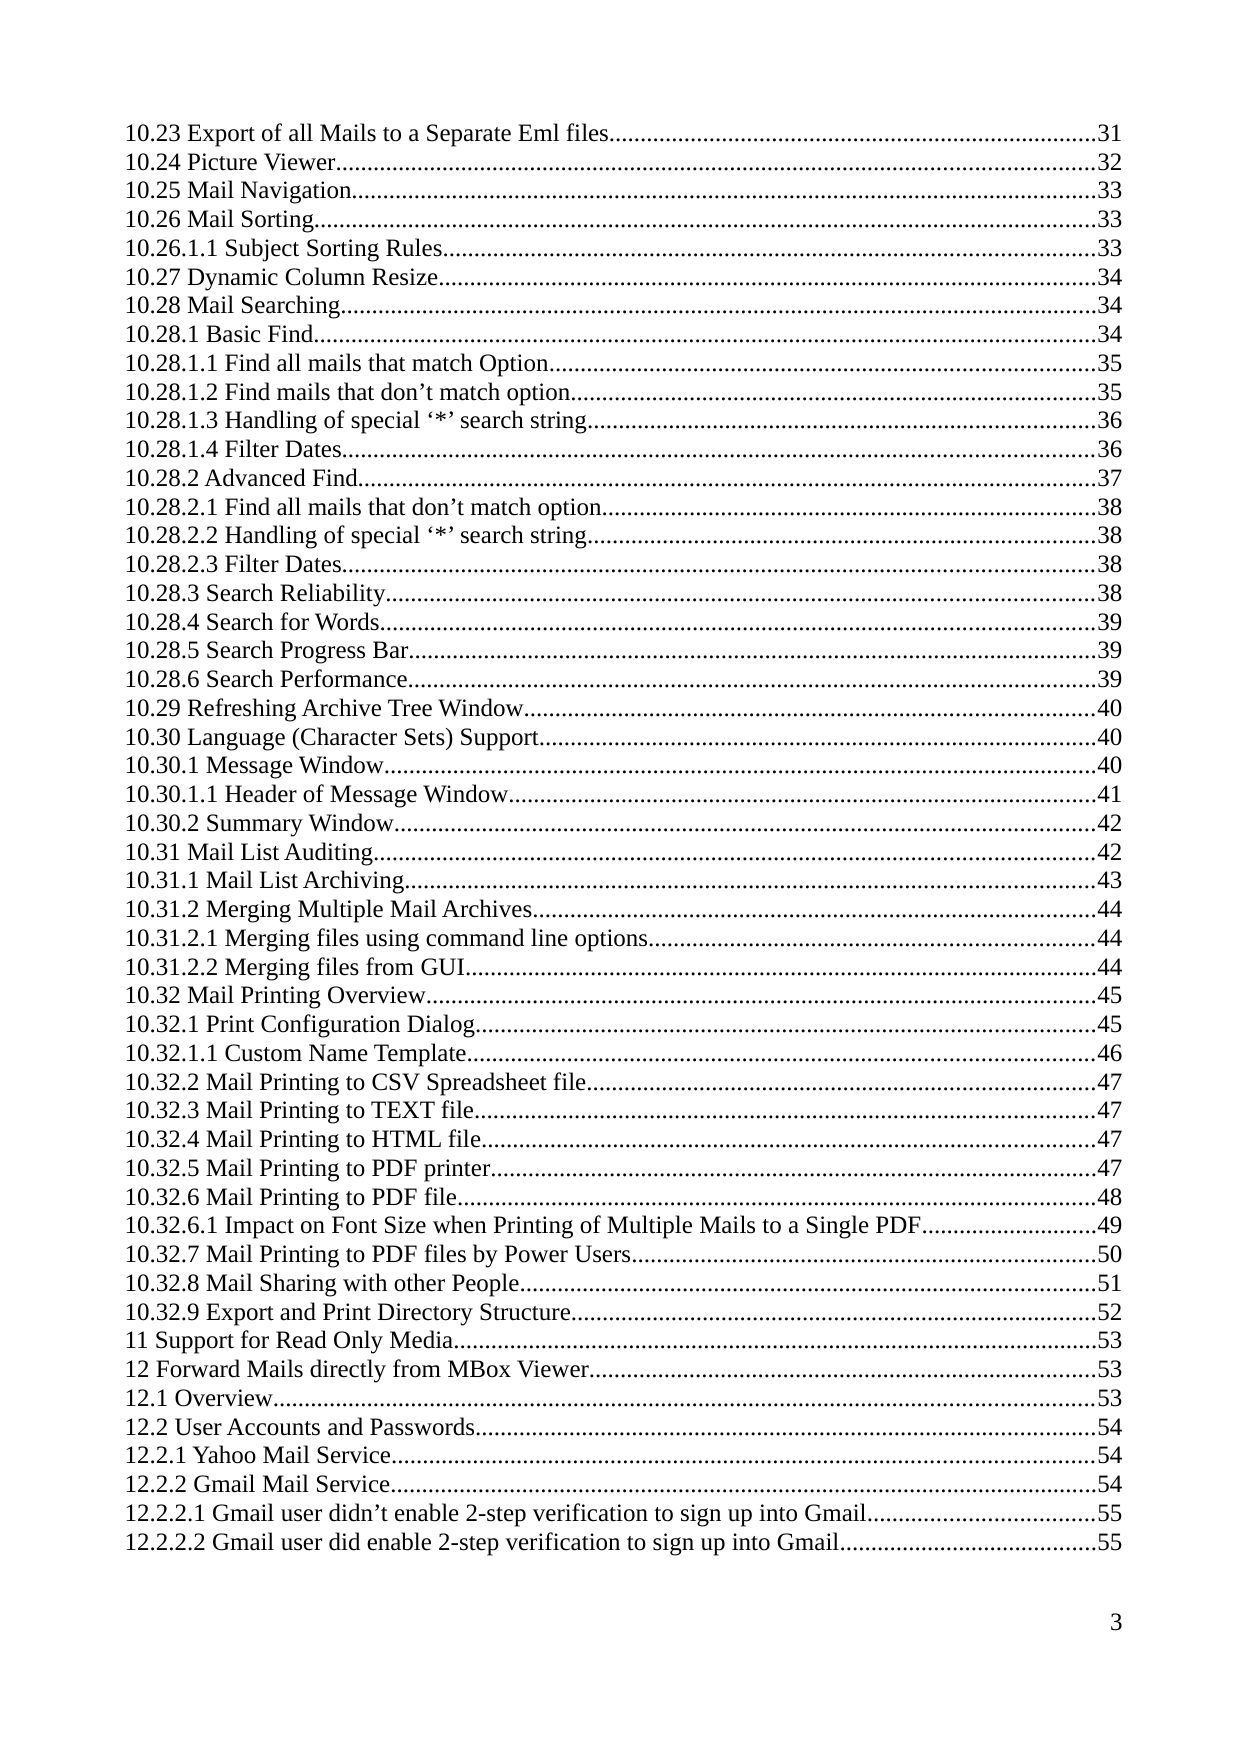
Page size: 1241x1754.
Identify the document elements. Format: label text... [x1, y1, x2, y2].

text 10.32.1 Print Configuration Dialog 45 [118, 1009, 1122, 1038]
text 10.28 Mail Searching 34 [118, 291, 1122, 319]
text 10.28.2 Advanced Find 37 [118, 463, 1122, 492]
text 10.32.6.1 Impact on Font Size when Printing of Multiple Mails to a Single PDF 49 [118, 1211, 1122, 1239]
text 10.31.2 Merging Multiple Mail Archives 44 [118, 894, 1122, 923]
text 10.32 Mail Printing Overview 45 [118, 981, 1122, 1009]
text 12.2.2.2 Gmail user did enable 2-step verification to sign up into Gmail 55 [118, 1527, 1122, 1556]
text 10.30.1 Message Window 40 [118, 751, 1122, 779]
text 10.32.6 Mail Printing to PDF file 48 [118, 1182, 1122, 1211]
text 10.31.2.2 Merging files from GUI 44 [118, 952, 1122, 981]
text 10.30 Language (Character Sets) Support 40 [118, 722, 1122, 751]
text 10.28.1.3 Handling of special ‘*’ search string 36 [118, 406, 1122, 434]
text 10.32.9 Export and Print Directory Structure 52 [118, 1297, 1122, 1326]
text 10.27 Dynamic Column Resize 34 [118, 262, 1122, 291]
text 12.2 User Accounts and Passwords 54 [118, 1412, 1122, 1441]
text 12.2.2.1 Gmail user didn’t enable 2-step verification to sign up into Gmail 55 [118, 1498, 1122, 1527]
text 10.28.6 Search Performance 39 [118, 664, 1122, 693]
text 10.28.1.2 Find mails that don’t match option 35 [118, 377, 1122, 406]
text 11 Support for Read Only Media 53 [118, 1326, 1122, 1354]
text 10.32.5 Mail Printing to PDF printer 47 [118, 1153, 1122, 1182]
text 10.32.7 Mail Printing to PDF files by Power Users 50 [118, 1239, 1122, 1268]
text 10.31.1 Mail List Archiving 43 [118, 866, 1122, 894]
text 10.28.4 Search for Words 39 [118, 607, 1122, 636]
text 10.23 Export of all Mails to a Separate Eml files 31 [118, 118, 1122, 147]
text 10.28.1 Basic Find 34 [118, 319, 1122, 348]
text 10.31.2.1 Merging files using command line options 44 [118, 923, 1122, 952]
text 10.30.1.1 Header of Message Window 41 [118, 779, 1122, 808]
text 10.32.1.1 Custom Name Template 46 [118, 1038, 1122, 1067]
text 10.24 Picture Viewer 32 [118, 147, 1122, 176]
text 10.32.4 Mail Printing to HTML file 47 [118, 1124, 1122, 1153]
text 10.28.2.3 Filter Dates 38 [118, 549, 1122, 578]
text 10.25 Mail Navigation 33 [118, 176, 1122, 204]
text 10.28.1.4 Filter Dates 36 [118, 434, 1122, 463]
text 12 Forward Mails directly from MBox Viewer 53 [118, 1354, 1122, 1383]
text 10.26 Mail Sorting 33 [118, 204, 1122, 233]
text 10.30.2 Summary Window 42 [118, 808, 1122, 837]
text 10.32.8 Mail Sharing with other People 51 [118, 1268, 1122, 1297]
text 10.32.2 Mail Printing to CSV Spreadsheet file 47 [118, 1067, 1122, 1096]
text 10.31 Mail List Auditing 42 [118, 837, 1122, 866]
text 12.1 Overview 53 [118, 1383, 1122, 1412]
text 10.28.1.1 Find all mails that match Option 35 [118, 348, 1122, 377]
text 10.28.5 Search Progress Bar 39 [118, 636, 1122, 664]
text 10.28.2.2 Handling of special ‘*’ search string 38 [118, 521, 1122, 549]
text 10.26.1.1 Subject Sorting Rules 33 [118, 233, 1122, 262]
text 12.2.2 Gmail Mail Service 54 [118, 1469, 1122, 1498]
text 10.32.3 Mail Printing to TEXT file 47 [118, 1096, 1122, 1124]
text 10.28.2.1 Find all mails that don’t match option 38 [118, 492, 1122, 521]
text 12.2.1 Yahoo Mail Service 54 [118, 1441, 1122, 1469]
text 10.28.3 Search Reliability 38 [118, 578, 1122, 607]
text 10.29 Refreshing Archive Tree Window 40 [118, 693, 1122, 722]
